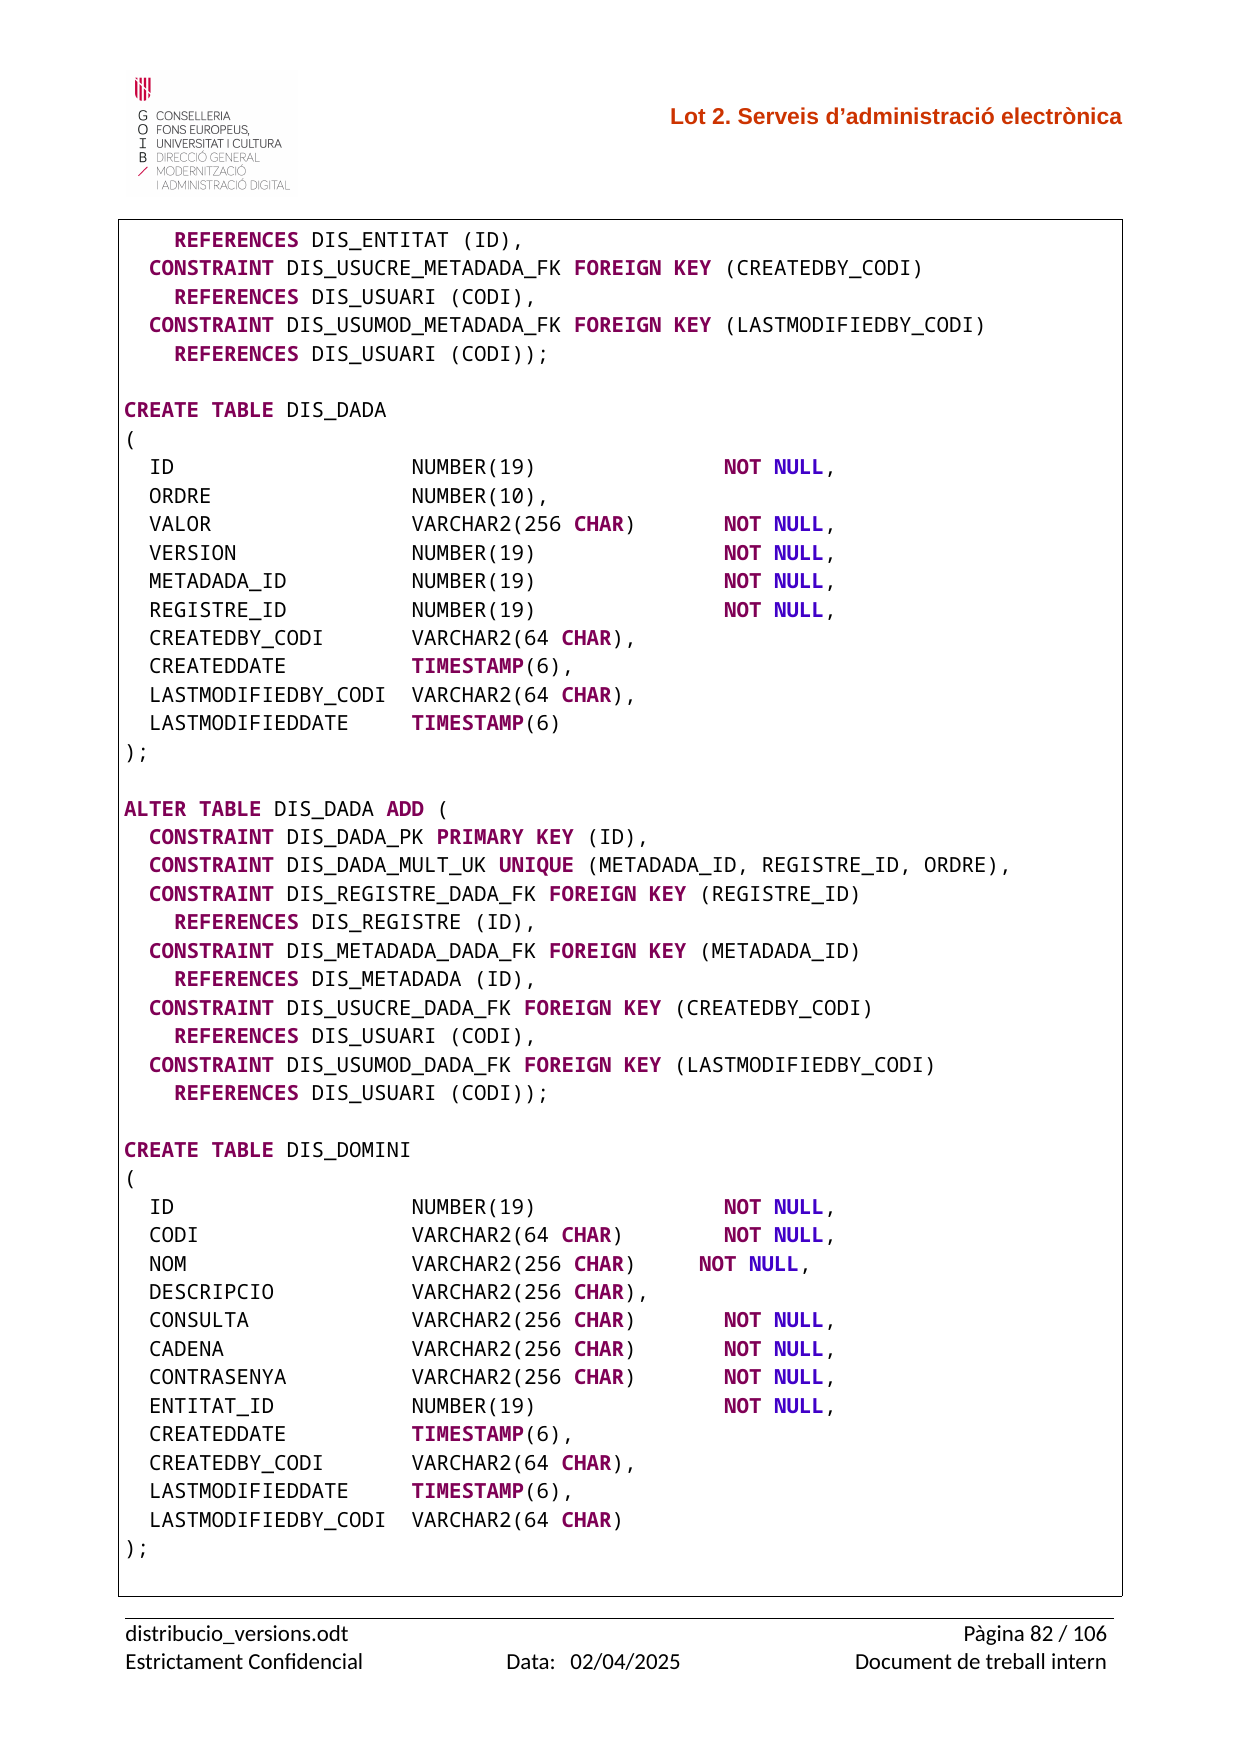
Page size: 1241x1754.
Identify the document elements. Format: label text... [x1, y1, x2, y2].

table_header REFERENCES DIS_ENTITAT (ID), CONSTRAINT DIS_USUCRE_METADADA_FK FOREIGN KEY (CREATEDBY_CODI) REFERENCES DIS_USUARI (CODI), CONSTRAINT DIS_USUMOD_METADADA_FK FOREIGN KEY (LASTMODIFIEDBY_CODI) REFERENCES DIS_USUARI (CODI)); CREATE TABLE DIS_DADA ( ID NUMBER(19) NOT NULL, ORDRE NUMBER(10), VALOR VARCHAR2(256 CHAR) NOT NULL, VERSION NUMBER(19) NOT NULL, METADADA_ID NUMBER(19) NOT NULL, REGISTRE_ID NUMBER(19) NOT NULL, CREATEDBY_CODI VARCHAR2(64 CHAR), CREATEDDATE TIMESTAMP(6), LASTMODIFIEDBY_CODI VARCHAR2(64 CHAR), LASTMODIFIEDDATE TIMESTAMP(6) ); ALTER TABLE DIS_DADA ADD ( CONSTRAINT DIS_DADA_PK PRIMARY KEY (ID), CONSTRAINT DIS_DADA_MULT_UK UNIQUE (METADADA_ID, REGISTRE_ID, ORDRE), CONSTRAINT DIS_REGISTRE_DADA_FK FOREIGN KEY (REGISTRE_ID) REFERENCES DIS_REGISTRE (ID), CONSTRAINT DIS_METADADA_DADA_FK FOREIGN KEY (METADADA_ID) REFERENCES DIS_METADADA (ID), CONSTRAINT DIS_USUCRE_DADA_FK FOREIGN KEY (CREATEDBY_CODI) REFERENCES DIS_USUARI (CODI), CONSTRAINT DIS_USUMOD_DADA_FK FOREIGN KEY (LASTMODIFIEDBY_CODI) REFERENCES DIS_USUARI (CODI)); CREATE TABLE DIS_DOMINI ( ID NUMBER(19) NOT NULL, CODI VARCHAR2(64 CHAR) NOT NULL, NOM VARCHAR2(256 CHAR) NOT NULL, DESCRIPCIO VARCHAR2(256 CHAR), CONSULTA VARCHAR2(256 CHAR) NOT NULL, CADENA VARCHAR2(256 CHAR) NOT NULL, CONTRASENYA VARCHAR2(256 CHAR) NOT NULL, ENTITAT_ID NUMBER(19) NOT NULL, CREATEDDATE TIMESTAMP(6), CREATEDBY_CODI VARCHAR2(64 CHAR), LASTMODIFIEDDATE TIMESTAMP(6), LASTMODIFIEDBY_CODI VARCHAR2(64 CHAR) ); [119, 220, 1122, 1596]
picture [126, 70, 299, 197]
